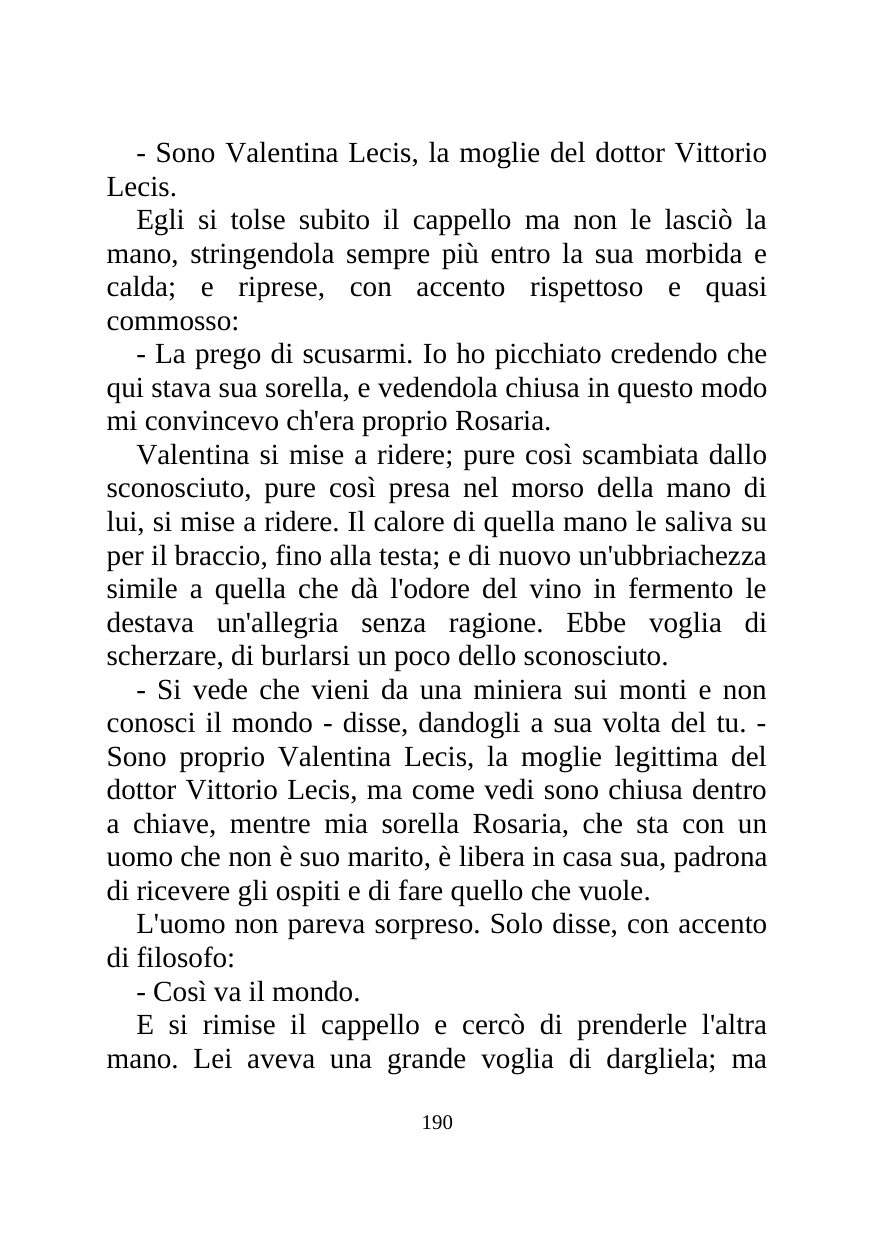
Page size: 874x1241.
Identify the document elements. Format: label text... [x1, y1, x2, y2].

text - Sono Valentina Lecis, la moglie del dottor Vittorio Lecis. [106, 135, 768, 202]
text Valentina si mise a ridere; pure così scambiata dallo sconosciuto, pure così presa nel morso della mano di lui, si mise a ridere. Il calore di quella mano le saliva su per il braccio, fino alla testa; e di nuovo un'ubbriachezza simile a quella che dà l'odore del vino in fermento le destava un'allegria senza ragione. Ebbe voglia di scherzare, di burlarsi un poco dello sconosciuto. [106, 437, 768, 672]
text L'uomo non pareva sorpreso. Solo disse, con accento di filosofo: [106, 907, 768, 974]
text - Così va il mondo. [106, 974, 768, 1007]
text - Si vede che vieni da una miniera sui monti e non conosci il mondo - disse, dandogli a sua volta del tu. - Sono proprio Valentina Lecis, la moglie legittima del dottor Vittorio Lecis, ma come vedi sono chiusa dentro a chiave, mentre mia sorella Rosaria, che sta con un uomo che non è suo marito, è libera in casa sua, padrona di ricevere gli ospiti e di fare quello che vuole. [106, 672, 768, 907]
text - La prego di scusarmi. Io ho picchiato credendo che qui stava sua sorella, e vedendola chiusa in questo modo mi convincevo ch'era proprio Rosaria. [106, 336, 768, 437]
text Egli si tolse subito il cappello ma non le lasciò la mano, stringendola sempre più entro la sua morbida e calda; e riprese, con accento rispettoso e quasi commosso: [106, 202, 768, 336]
text E si rimise il cappello e cercò di prenderle l'altra mano. Lei aveva una grande voglia di dargliela; ma [106, 1007, 768, 1074]
